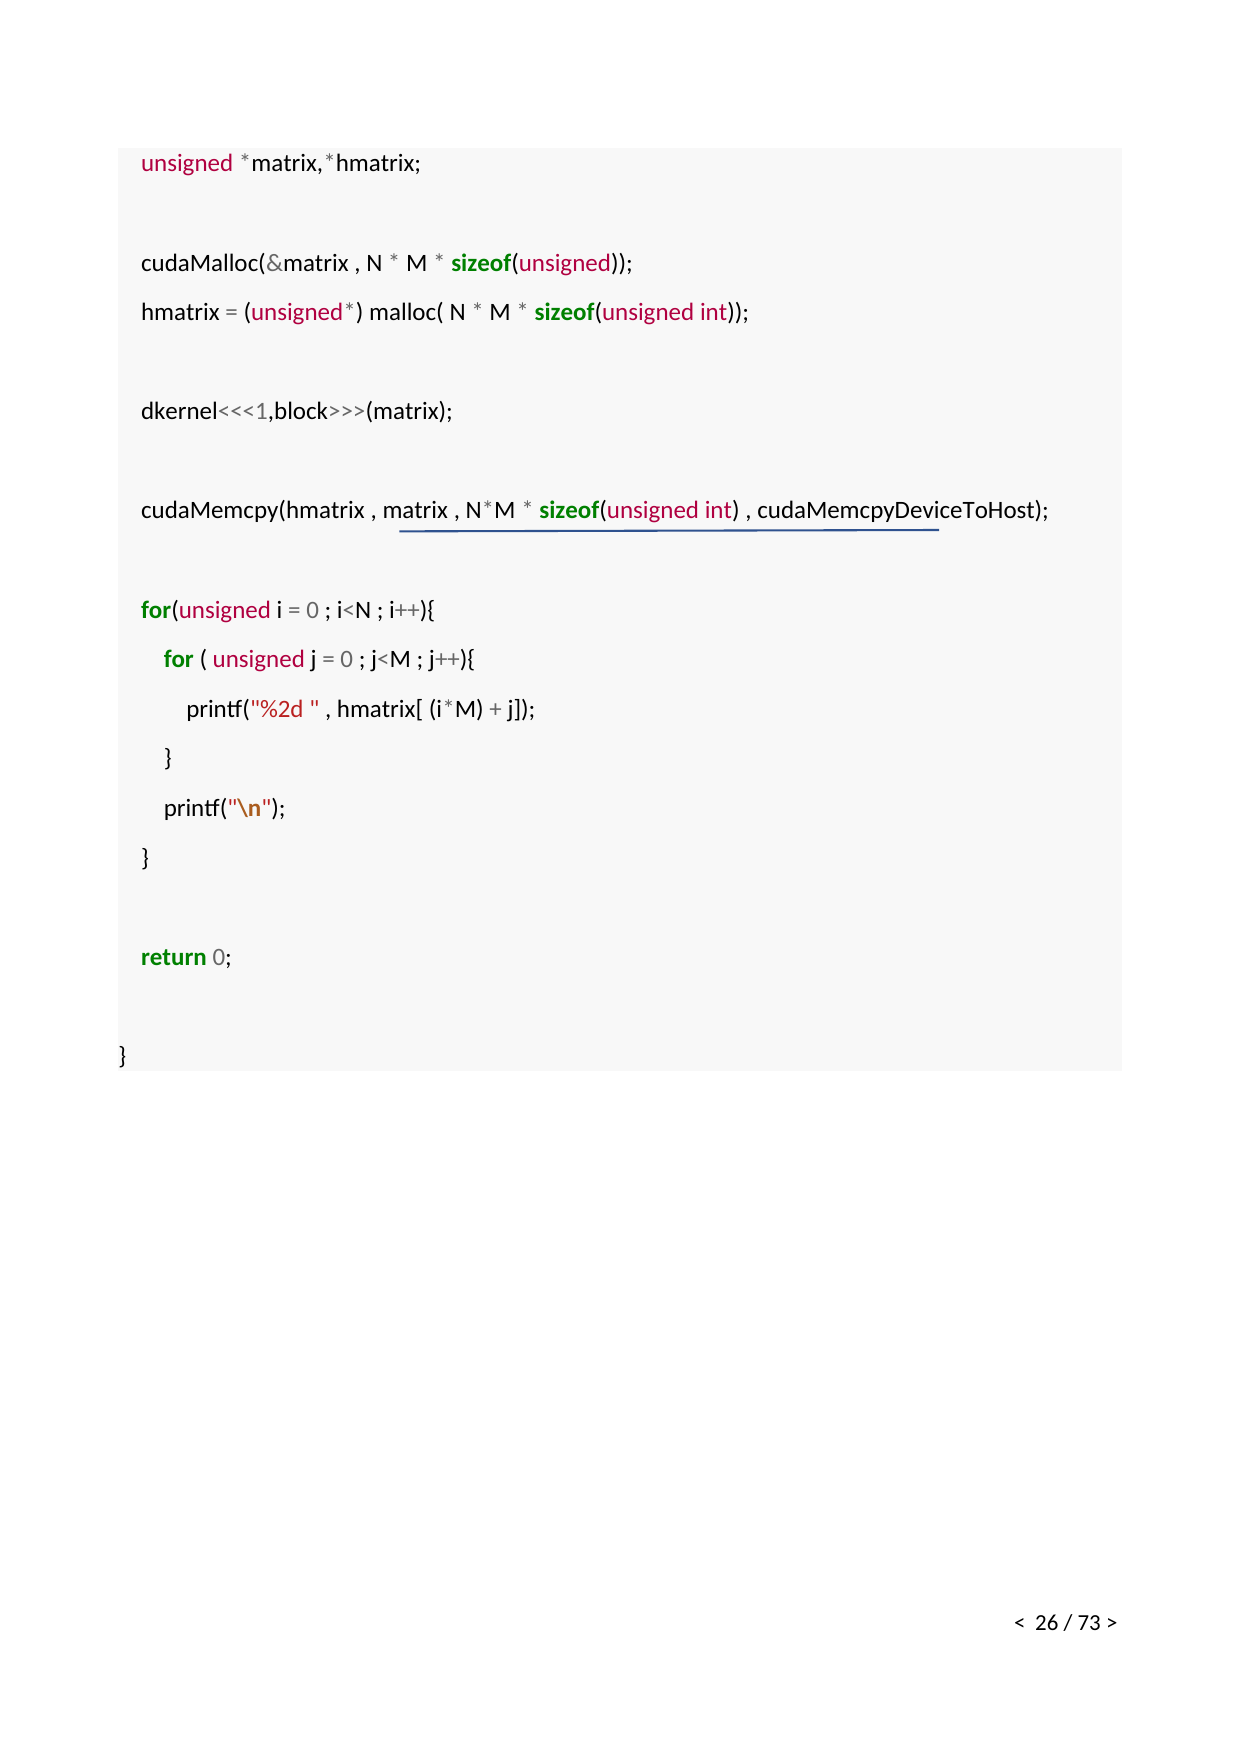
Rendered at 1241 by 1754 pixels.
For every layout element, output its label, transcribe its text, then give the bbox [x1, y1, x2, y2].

text } [118, 842, 1122, 872]
text for(unsigned i = 0 ; i<N ; i++){ [118, 594, 1122, 624]
text dkernel<<<1,block>>>(matrix); [118, 396, 1122, 426]
text for ( unsigned j = 0 ; j<M ; j++){ [118, 643, 1122, 674]
text printf("%2d " , hmatrix[ (i*M) + j]); [118, 693, 1122, 723]
text } [118, 743, 1122, 773]
text printf("\n"); [118, 792, 1122, 823]
text } [118, 1040, 1122, 1071]
text unsigned *matrix,*hmatrix; [118, 148, 1122, 178]
text hmatrix = (unsigned*) malloc( N * M * sizeof(unsigned int)); [118, 296, 1122, 327]
text cudaMemcpy(hmatrix , matrix , N*M * sizeof(unsigned int) , cudaMemcpyDeviceToHost); [118, 495, 1122, 525]
text cudaMalloc(&matrix , N * M * sizeof(unsigned)); [118, 247, 1122, 277]
text return 0; [118, 941, 1122, 971]
